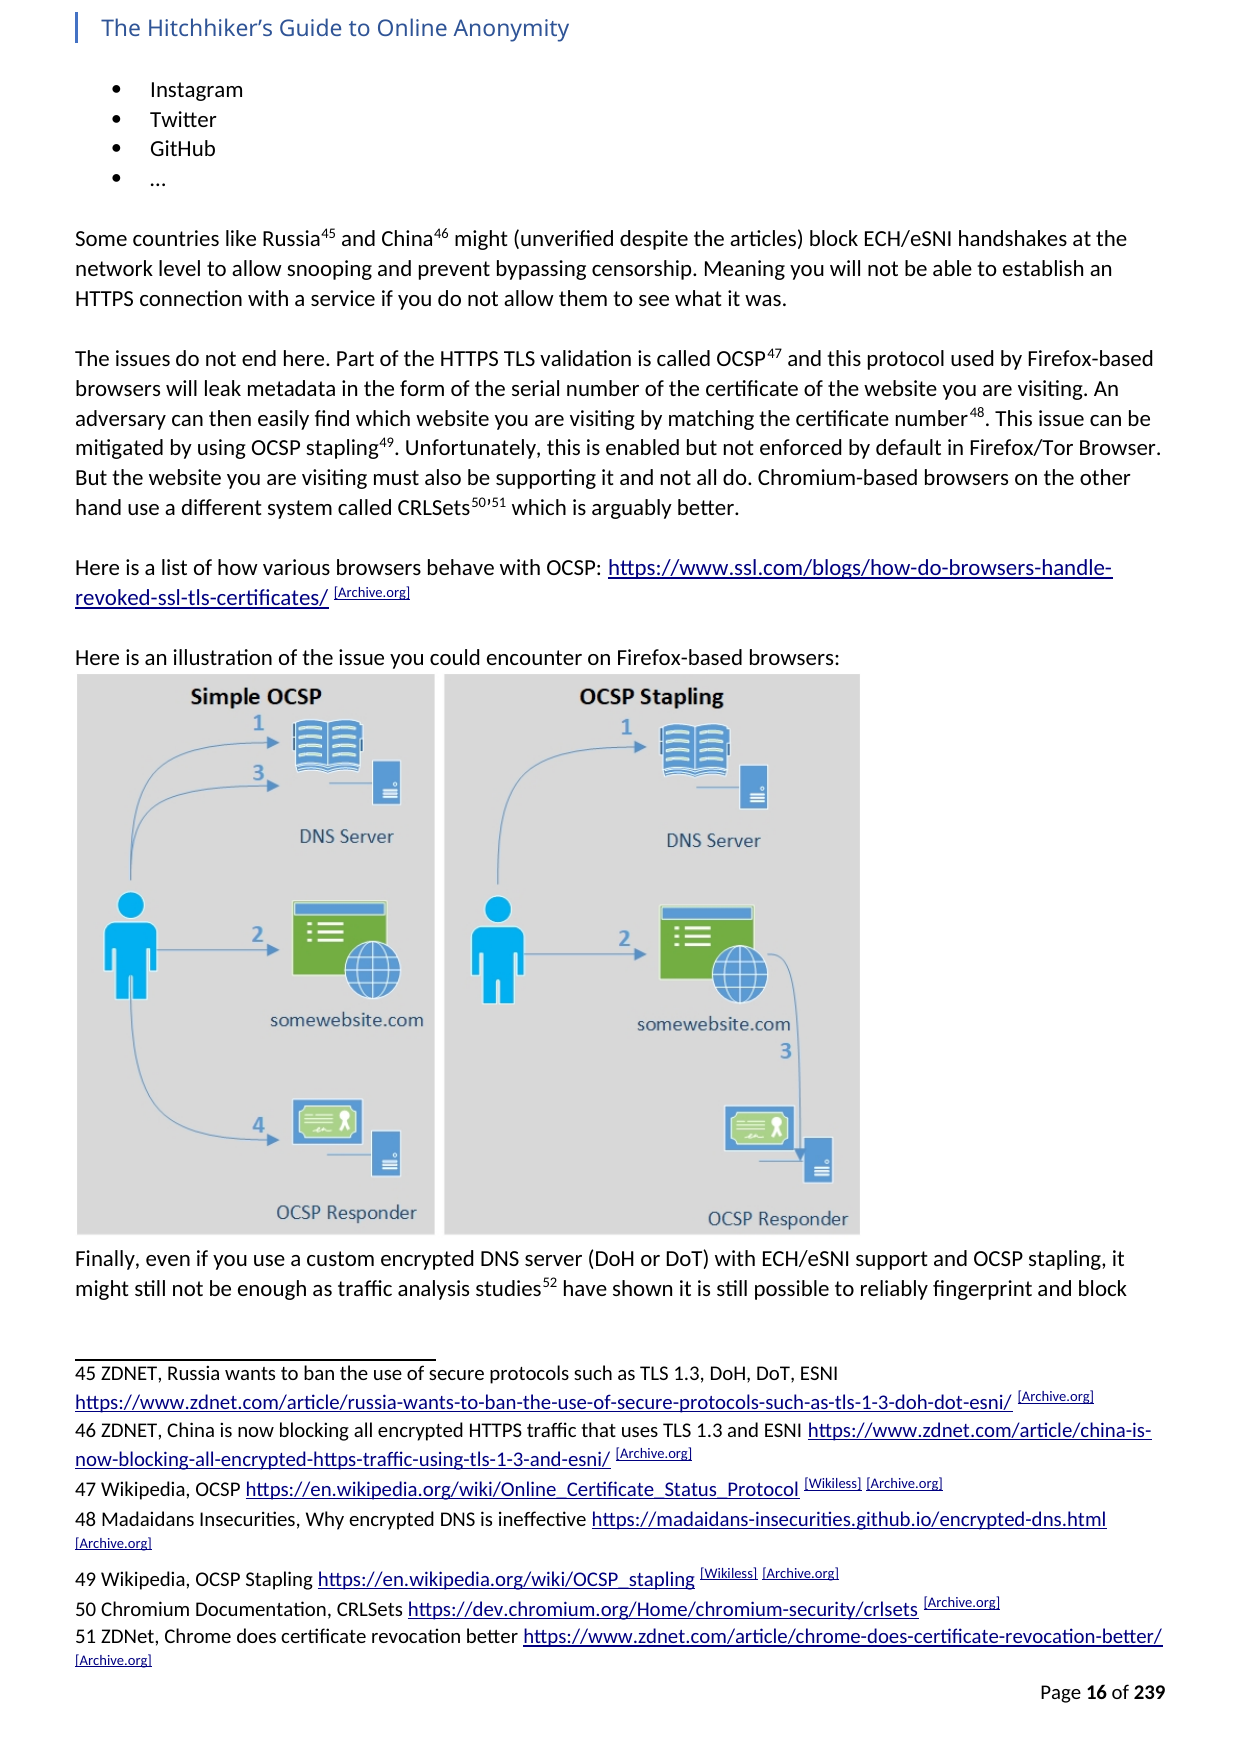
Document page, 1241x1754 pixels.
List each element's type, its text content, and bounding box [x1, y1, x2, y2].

list Instagram [112, 75, 1165, 103]
text ZDNET, China is now blocking all encrypted HTTPS traffic that uses TLS 1.3 and ESNI https://www.zdnet.com/article/china-is-now-blocking-all-encrypted-https-traffic-using-tls-1-3-and-esni/ [Archive.org] [75, 1417, 1165, 1472]
text Chromium Documentation, CRLSets https://dev.chromium.org/Home/chromium-security/crlsets [Archive.org] [75, 1594, 1165, 1622]
text Here is an illustration of the issue you could encounter on Firefox-based browsers: [75, 643, 1165, 671]
text Finally, even if you use a custom encrypted DNS server (DoH or DoT) with ECH/eSNI support and OCSP stapling, it might still not be enough as traffic analysis studies have shown it is still possible to reliably fingerprint and block [75, 1244, 1165, 1302]
list Twitter [112, 105, 1165, 133]
text Wikipedia, OCSP Stapling https://en.wikipedia.org/wiki/OCSP_stapling [Wikiless] [Archive.org] [75, 1564, 1165, 1592]
text Madaidans Insecurities, Why encrypted DNS is ineffective https://madaidans-insecurities.github.io/encrypted-dns.html [Archive.org] [75, 1504, 1165, 1562]
picture [75, 672, 862, 1242]
text Some countries like Russia and China might (unverified despite the articles) block ECH/eSNI handshakes at the network level to allow snooping and prevent bypassing censorship. Meaning you will not be able to establish an HTTPS connection with a service if you do not allow them to see what it was. [75, 224, 1165, 312]
text ZDNET, Russia wants to ban the use of secure protocols such as TLS 1.3, DoH, DoT, ESNI https://www.zdnet.com/article/russia-wants-to-ban-the-use-of-secure-protocols-such-as-tls-1-3-doh-dot-esni/ [Archive.org] [75, 1360, 1165, 1415]
text Here is a list of how various browsers behave with OCSP: https://www.ssl.com/blogs/how-do-browsers-handle-revoked-ssl-tls-certificates/ [Archive.org] [75, 553, 1165, 611]
list … [112, 164, 1165, 192]
text ZDNet, Chrome does certificate revocation better https://www.zdnet.com/article/chrome-does-certificate-revocation-better/ [Archive.org] [75, 1624, 1165, 1679]
list GitHub [112, 134, 1165, 163]
text Wikipedia, OCSP https://en.wikipedia.org/wiki/Online_Certificate_Status_Protocol [Wikiless] [Archive.org] [75, 1474, 1165, 1502]
text The issues do not end here. Part of the HTTPS TLS validation is called OCSP and this protocol used by Firefox-based browsers will leak metadata in the form of the serial number of the certificate of the website you are visiting. An adversary can then easily find which website you are visiting by matching the certificate number. This issue can be mitigated by using OCSP stapling. Unfortunately, this is enabled but not enforced by default in Firefox/Tor Browser. But the website you are visiting must also be supporting it and not all do. Chromium-based browsers on the other hand use a different system called CRLSets’ which is arguably better. [75, 344, 1165, 521]
